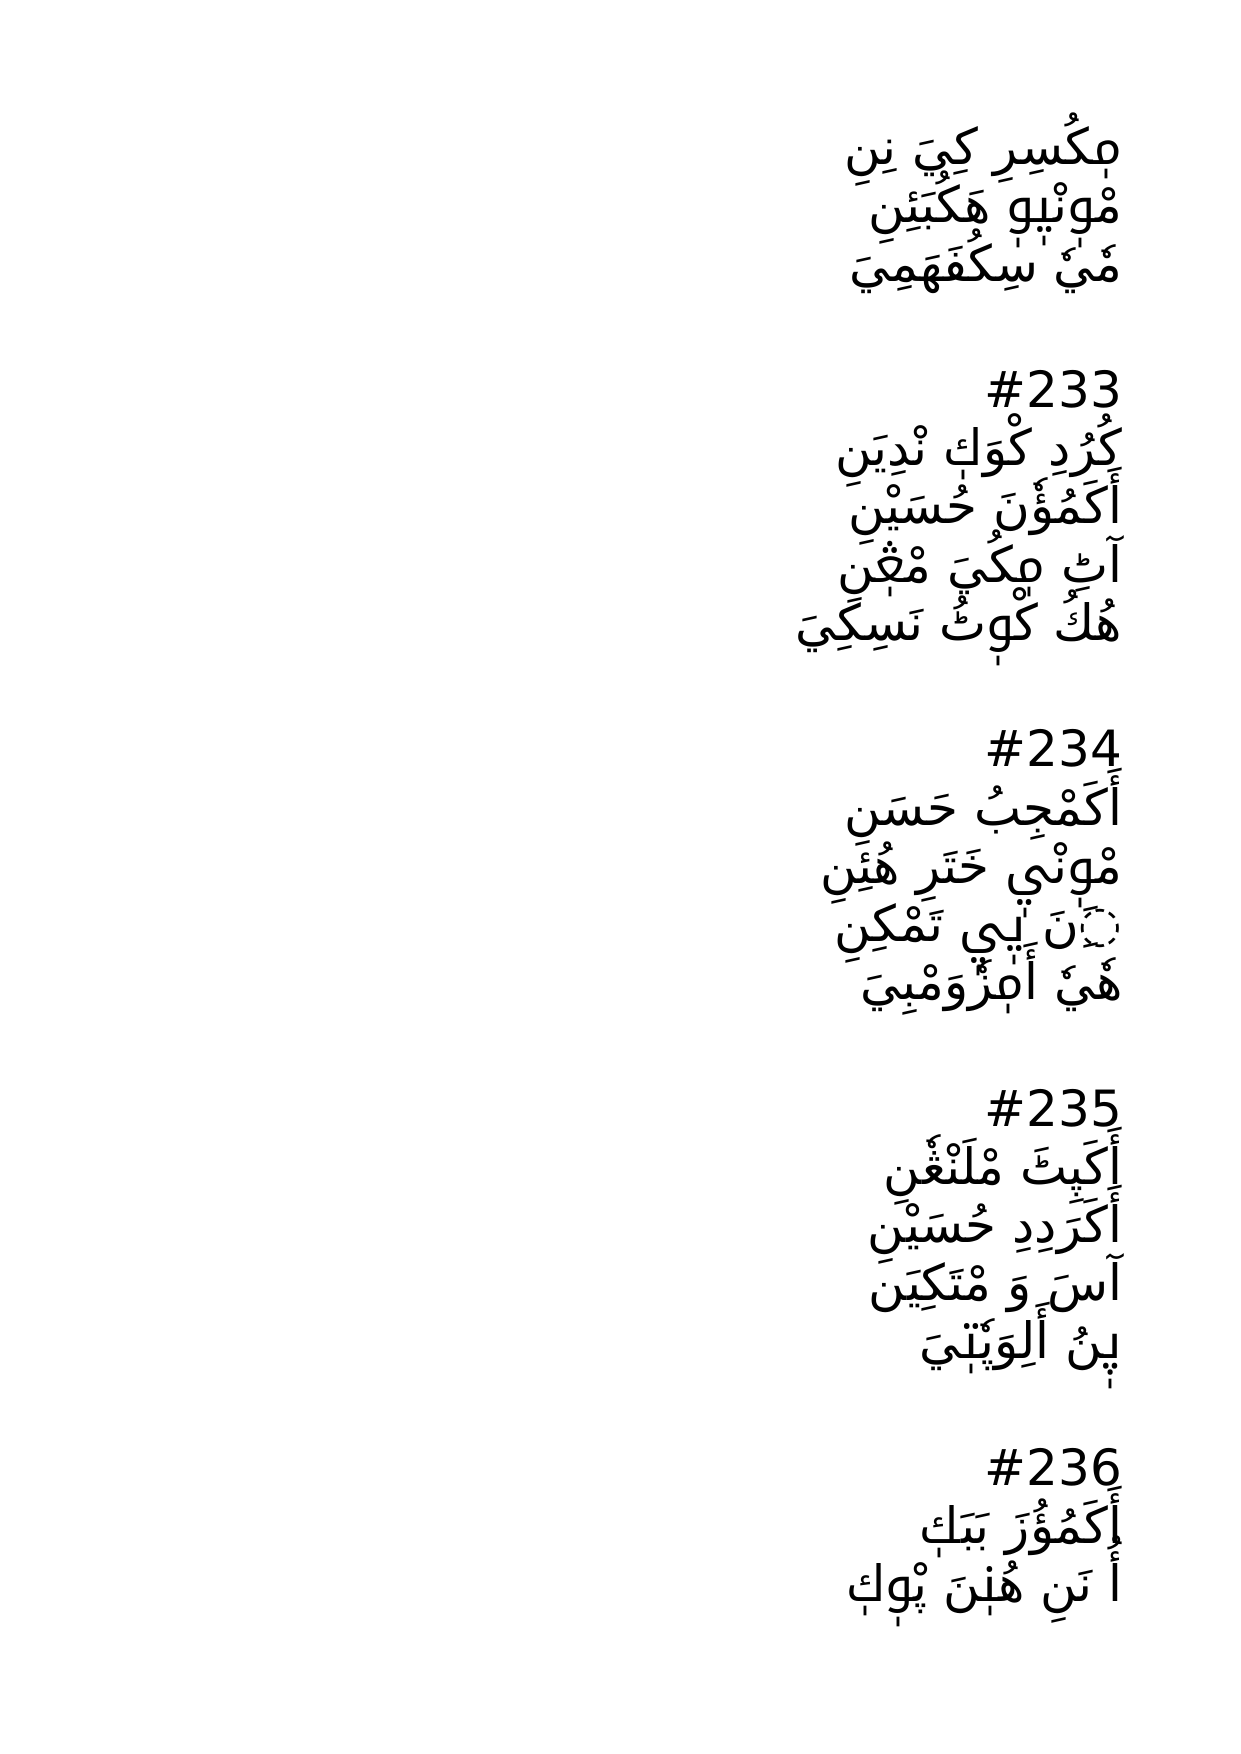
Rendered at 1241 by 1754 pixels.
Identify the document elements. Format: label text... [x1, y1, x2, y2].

text هُكُ كْوٖٹُ نَسِكِيَ [118, 594, 1122, 652]
text مْوٖنْيٖوٖ هَكُبَئِنِ [118, 176, 1122, 234]
text #235 [118, 1079, 1122, 1138]
text #233 [118, 361, 1122, 419]
text َِنَ يٖيٖ تَمْكِنِ [118, 895, 1122, 953]
text پٖنُ أَلِوَپٗتٖيَ [118, 1312, 1122, 1371]
text أَكَرَدِدِ حُسَيْنِ [118, 1196, 1122, 1254]
text كُرُدِ كْوَكٖ نْدِيَنِ [118, 419, 1122, 477]
text #236 [118, 1439, 1122, 1497]
text هٗيٗ أَمٖزٗوَمْبِيَ [118, 953, 1122, 1011]
text آسَ وَ مْتَكِيَن [118, 1254, 1122, 1312]
text مٖكُسِرِ كِيَ نِنِ [118, 118, 1122, 176]
text #234 [118, 720, 1122, 778]
text أَكَمْجِبُ حَسَنِ [118, 778, 1122, 837]
text أَكَمُؤٗنَ حُسَيْنِ [118, 477, 1122, 536]
text مْوٖنْيٖ خَتَرِ هُئِنِ [118, 837, 1122, 895]
text أُ نَنِ هُنٖنَ پْوٖكٖ [118, 1555, 1122, 1613]
text مٗيٗ سِكُفَهَمِيَ [118, 234, 1122, 293]
text أَكَمُؤُزَ بَبَكٖ [118, 1497, 1122, 1555]
text آٹِ مٖكُيَ مْڠٖنِ [118, 536, 1122, 594]
text أَكَپِٹَ مْلَنْڠٗنِ [118, 1138, 1122, 1196]
